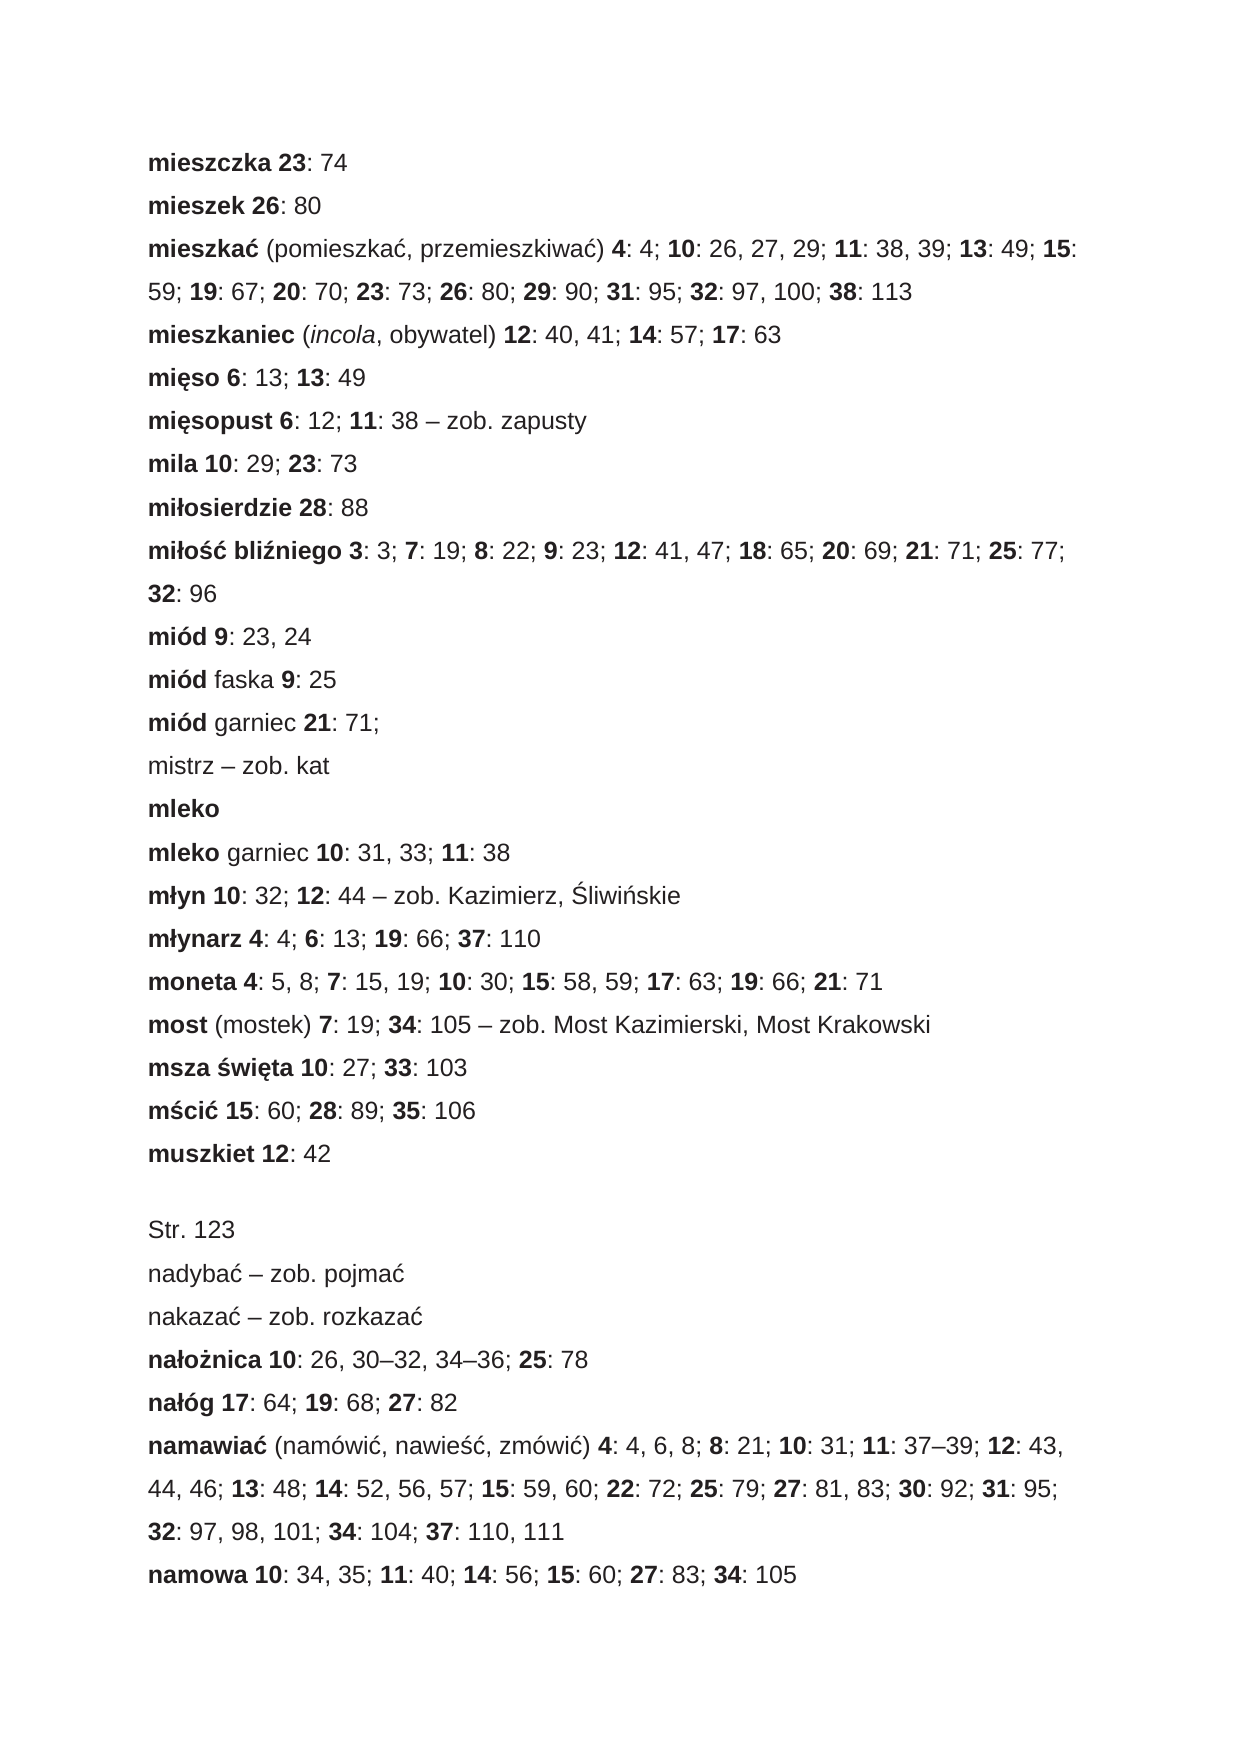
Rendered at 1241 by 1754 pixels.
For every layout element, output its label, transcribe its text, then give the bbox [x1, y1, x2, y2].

text nałożnica 10: 26, 30–32, 34–36; 25: 78 [148, 1345, 1093, 1374]
text mila 10: 29; 23: 73 [148, 449, 1093, 478]
text mięso 6: 13; 13: 49 [148, 363, 1093, 392]
text mieszkaniec (incola, obywatel) 12: 40, 41; 14: 57; 17: 63 [148, 320, 1093, 349]
text most (mostek) 7: 19; 34: 105 – zob. Most Kazimierski, Most Krakowski [148, 1010, 1093, 1039]
text miód 9: 23, 24 [148, 622, 1093, 651]
text mieszkać (pomieszkać, przemieszkiwać) 4: 4; 10: 26, 27, 29; 11: 38, 39; 13: 49; 15: 59; 19: 67; 20: 70; 23: 73; 26: 80; 29: 90; 31: 95; 32: 97, 100; 38: 113 [148, 234, 1093, 306]
text mleko [148, 794, 1093, 823]
text namawiać (namówić, nawieść, zmówić) 4: 4, 6, 8; 8: 21; 10: 31; 11: 37–39; 12: 43, 44, 46; 13: 48; 14: 52, 56, 57; 15: 59, 60; 22: 72; 25: 79; 27: 81, 83; 30: 92; 31: 95; 32: 97, 98, 101; 34: 104; 37: 110, 111 [148, 1431, 1093, 1546]
text muszkiet 12: 42 [148, 1139, 1093, 1168]
text miłosierdzie 28: 88 [148, 493, 1093, 521]
text mieszczka 23: 74 [148, 148, 1093, 176]
text mistrz – zob. kat [148, 751, 1093, 780]
text mięsopust 6: 12; 11: 38 – zob. zapusty [148, 406, 1093, 435]
text mieszek 26: 80 [148, 191, 1093, 219]
text młynarz 4: 4; 6: 13; 19: 66; 37: 110 [148, 924, 1093, 953]
text msza święta 10: 27; 33: 103 [148, 1053, 1093, 1082]
text mścić 15: 60; 28: 89; 35: 106 [148, 1096, 1093, 1125]
text miód garniec 21: 71; [148, 708, 1093, 737]
text nakazać – zob. rozkazać [148, 1302, 1093, 1331]
text młyn 10: 32; 12: 44 – zob. Kazimierz, Śliwińskie [148, 881, 1093, 909]
text mleko garniec 10: 31, 33; 11: 38 [148, 838, 1093, 866]
text Str. 123 [148, 1216, 1093, 1244]
text moneta 4: 5, 8; 7: 15, 19; 10: 30; 15: 58, 59; 17: 63; 19: 66; 21: 71 [148, 967, 1093, 996]
text nadybać – zob. pojmać [148, 1259, 1093, 1287]
text nałóg 17: 64; 19: 68; 27: 82 [148, 1388, 1093, 1417]
text miód faska 9: 25 [148, 665, 1093, 694]
text miłość bliźniego 3: 3; 7: 19; 8: 22; 9: 23; 12: 41, 47; 18: 65; 20: 69; 21: 71; 25: 77; 32: 96 [148, 536, 1093, 608]
text namowa 10: 34, 35; 11: 40; 14: 56; 15: 60; 27: 83; 34: 105 [148, 1561, 1093, 1589]
